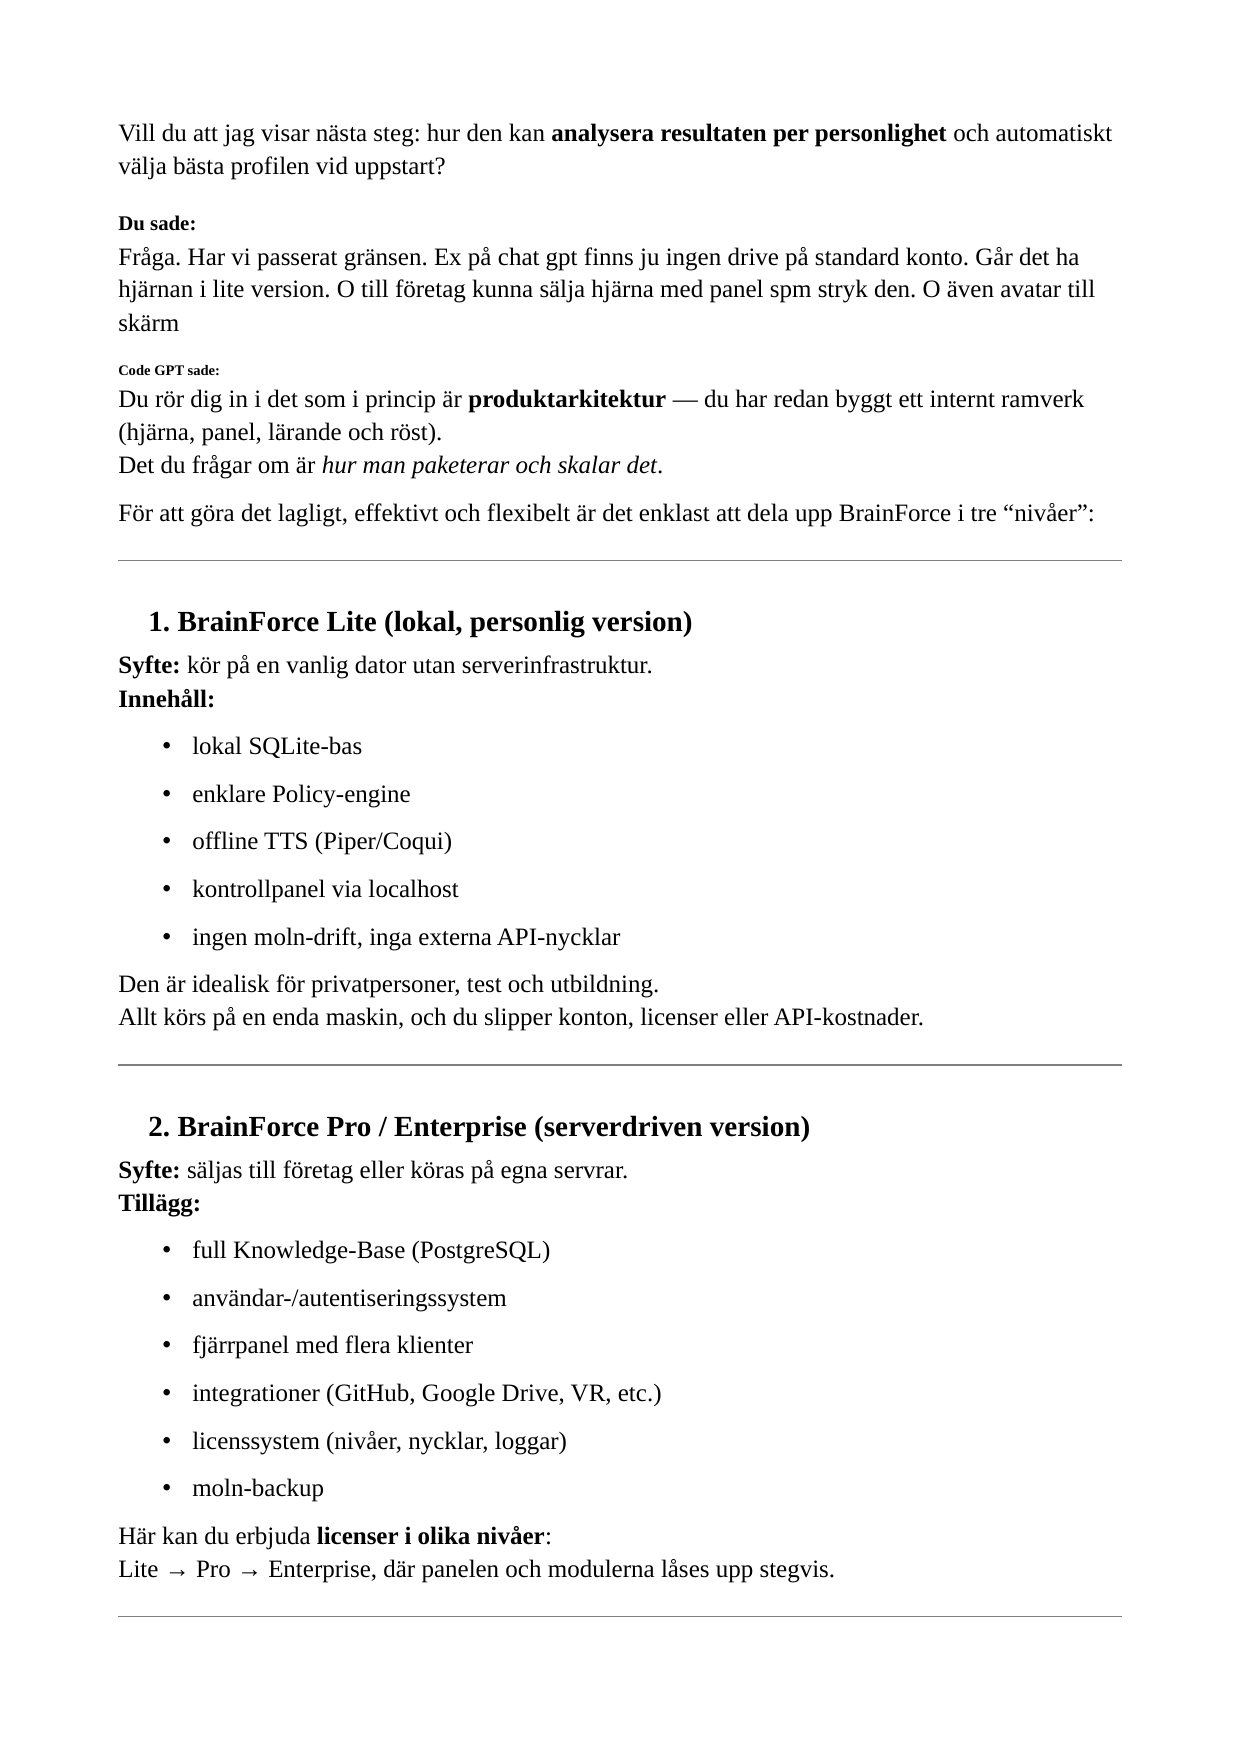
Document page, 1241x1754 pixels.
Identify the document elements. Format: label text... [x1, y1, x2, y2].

list enklare Policy-engine [162, 779, 1122, 808]
text För att göra det lagligt, effektivt och flexibelt är det enklast att dela upp BrainForce i tre “nivåer”: [118, 498, 1122, 527]
list full Knowledge-Base (PostgreSQL) [162, 1235, 1122, 1264]
text Syfte: säljas till företag eller köras på egna servrar. Tillägg: [118, 1155, 1122, 1217]
text Här kan du erbjuda licenser i olika nivåer: Lite → Pro → Enterprise, där panelen och modulerna låses upp stegvis. [118, 1521, 1122, 1583]
list fjärrpanel med flera klienter [162, 1331, 1122, 1359]
list licenssystem (nivåer, nycklar, loggar) [162, 1426, 1122, 1454]
text Fråga. Har vi passerat gränsen. Ex på chat gpt finns ju ingen drive på standard konto. Går det ha hjärnan i lite version. O till företag kunna sälja hjärna med panel spm stryk den. O även avatar till skärm [118, 242, 1122, 336]
subtitle Code GPT sade: [118, 361, 1122, 378]
subtitle 🧠 2. BrainForce Pro / Enterprise (serverdriven version) [118, 1109, 1122, 1142]
text Vill du att jag visar nästa steg: hur den kan analysera resultaten per personlighet och automatiskt välja bästa profilen vid uppstart? [118, 118, 1122, 180]
list offline TTS (Piper/Coqui) [162, 826, 1122, 855]
subtitle 🧩 1. BrainForce Lite (lokal, personlig version) [118, 604, 1122, 638]
list ingen moln-drift, inga externa API-nycklar [162, 922, 1122, 950]
list moln-backup [162, 1473, 1122, 1502]
list lokal SQLite-bas [162, 731, 1122, 760]
text Syfte: kör på en vanlig dator utan serverinfrastruktur. Innehåll: [118, 651, 1122, 712]
subtitle Du sade: [118, 211, 1122, 235]
list användar-/autentiseringssystem [162, 1283, 1122, 1312]
text Du rör dig in i det som i princip är produktarkitektur — du har redan byggt ett internt ramverk (hjärna, panel, lärande och röst). Det du frågar om är hur man paketerar och skalar det. [118, 384, 1122, 479]
list integrationer (GitHub, Google Drive, VR, etc.) [162, 1378, 1122, 1407]
text Den är idealisk för privatpersoner, test och utbildning. Allt körs på en enda maskin, och du slipper konton, licenser eller API-kostnader. [118, 969, 1122, 1031]
list kontrollpanel via localhost [162, 874, 1122, 903]
